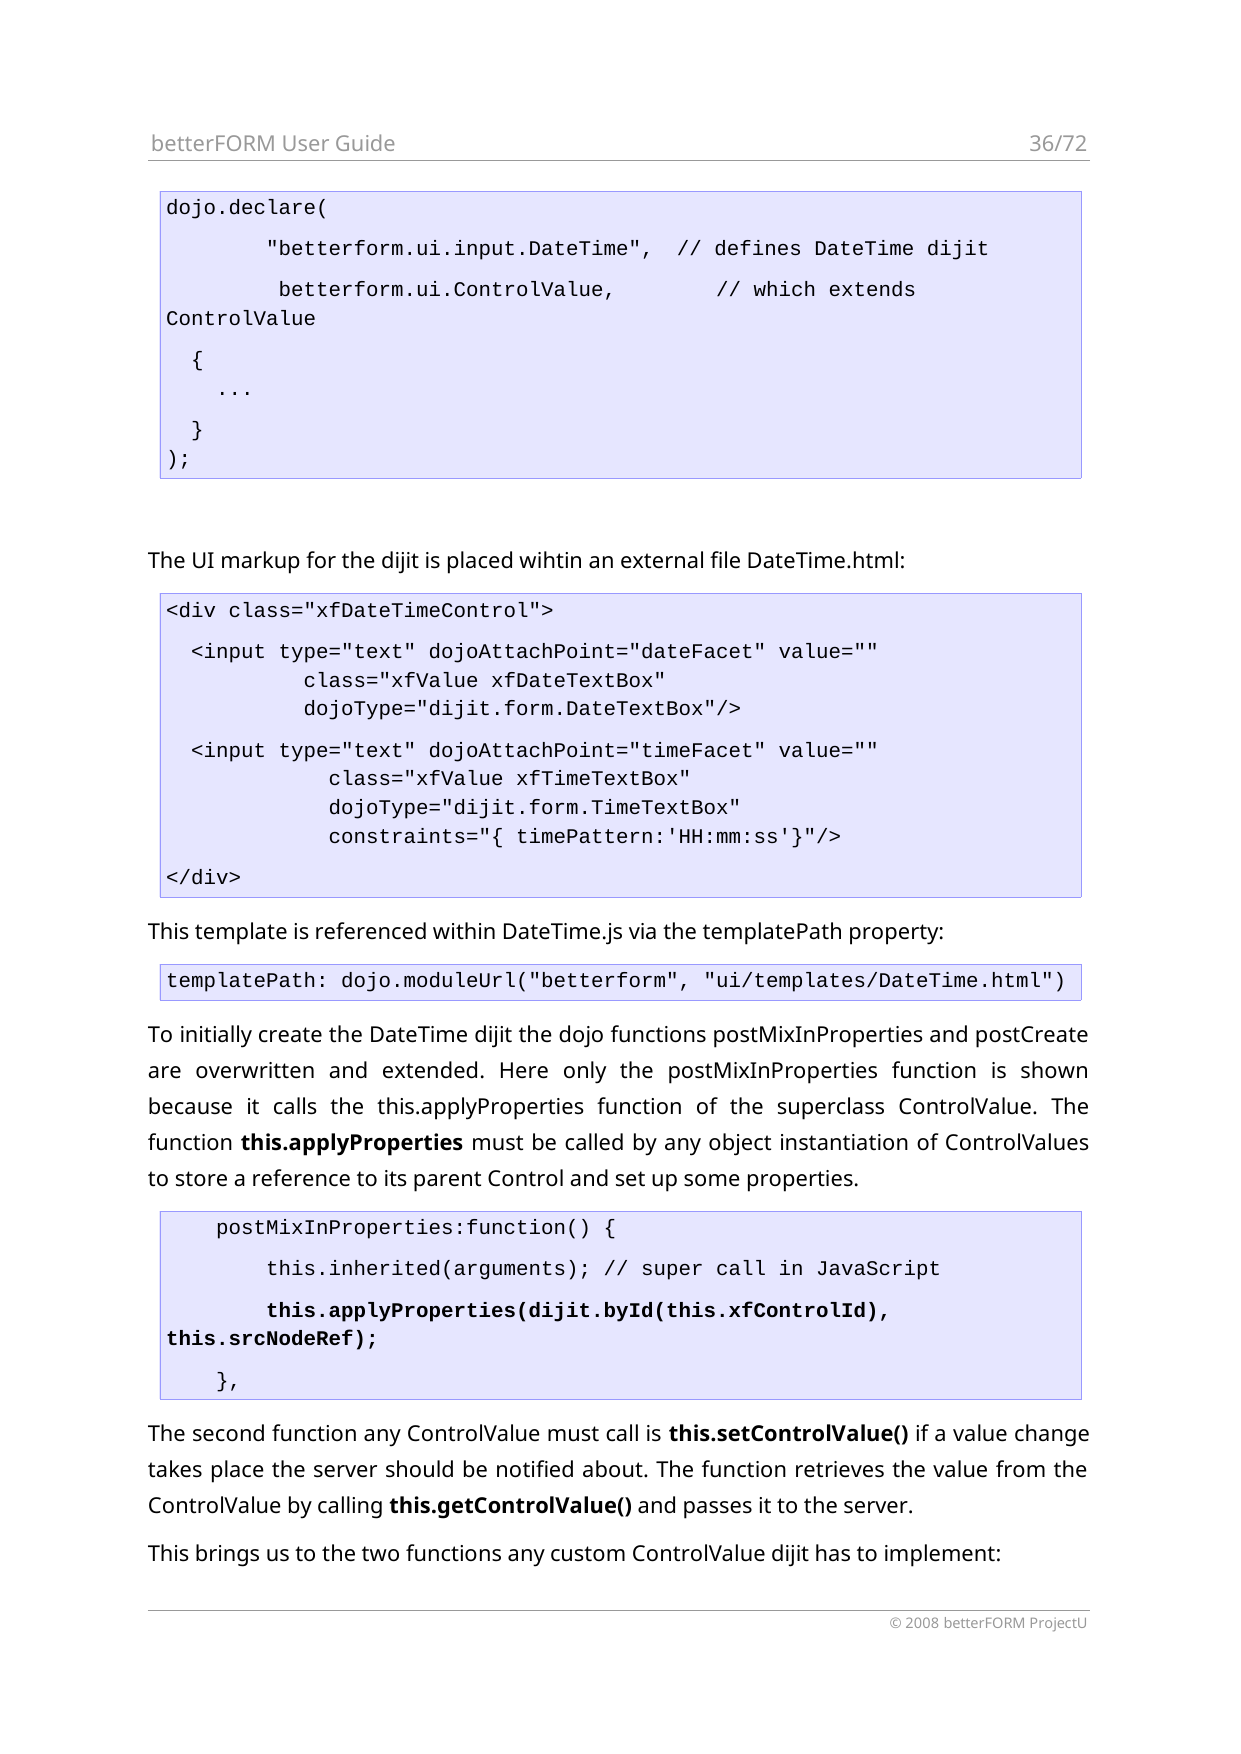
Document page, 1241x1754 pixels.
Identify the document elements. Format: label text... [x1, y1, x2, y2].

text } ); [161, 413, 1081, 478]
text templatePath: dojo.moduleUrl("betterform", "ui/templates/DateTime.html") [161, 965, 1081, 1000]
text postMixInProperties:function() { [161, 1212, 1081, 1241]
text The second function any ControlValue must call is this.setControlValue() if a value change takes place the server should be notified about. The function retrieves the value from the ControlValue by calling this.getControlValue() and passes it to the server. [148, 1418, 1090, 1520]
text This brings us to the two functions any custom ControlValue dijit has to implement: [148, 1538, 1090, 1568]
text To initially create the DateTime dijit the dojo functions postMixInProperties and postCreate are overwritten and extended. Here only the postMixInProperties function is shown because it calls the this.applyProperties function of the superclass ControlValue. The function this.applyProperties must be called by any object instantiation of ControlValues to store a reference to its parent Control and set up some properties. [148, 1019, 1090, 1192]
text This template is referenced within DateTime.js via the templatePath property: [148, 916, 1090, 946]
text </div> [161, 861, 1081, 897]
text this.inherited(arguments); // super call in JavaScript [161, 1252, 1081, 1282]
text this.applyProperties(dijit.byId(this.xfControlId), this.srcNodeRef); [161, 1293, 1081, 1352]
text { ... [161, 343, 1081, 402]
text <div class="xfDateTimeControl"> [161, 594, 1081, 623]
text The UI markup for the dijit is placed wihtin an external file DateTime.html: [148, 545, 1090, 575]
text betterform.ui.ControlValue, // which extends ControlValue [161, 273, 1081, 332]
text <input type="text" dojoAttachPoint="timeFacet" value="" class="xfValue xfTimeTextBox" dojoType="dijit.form.TimeTextBox" constraints="{ timePattern:'HH:mm:ss'}"/> [161, 733, 1081, 850]
text dojo.declare( [161, 192, 1081, 221]
text <input type="text" dojoAttachPoint="dateFacet" value="" class="xfValue xfDateTextBox" dojoType="dijit.form.DateTextBox"/> [161, 634, 1081, 722]
text }, [161, 1363, 1081, 1399]
text "betterform.ui.input.DateTime", // defines DateTime dijit [161, 232, 1081, 262]
